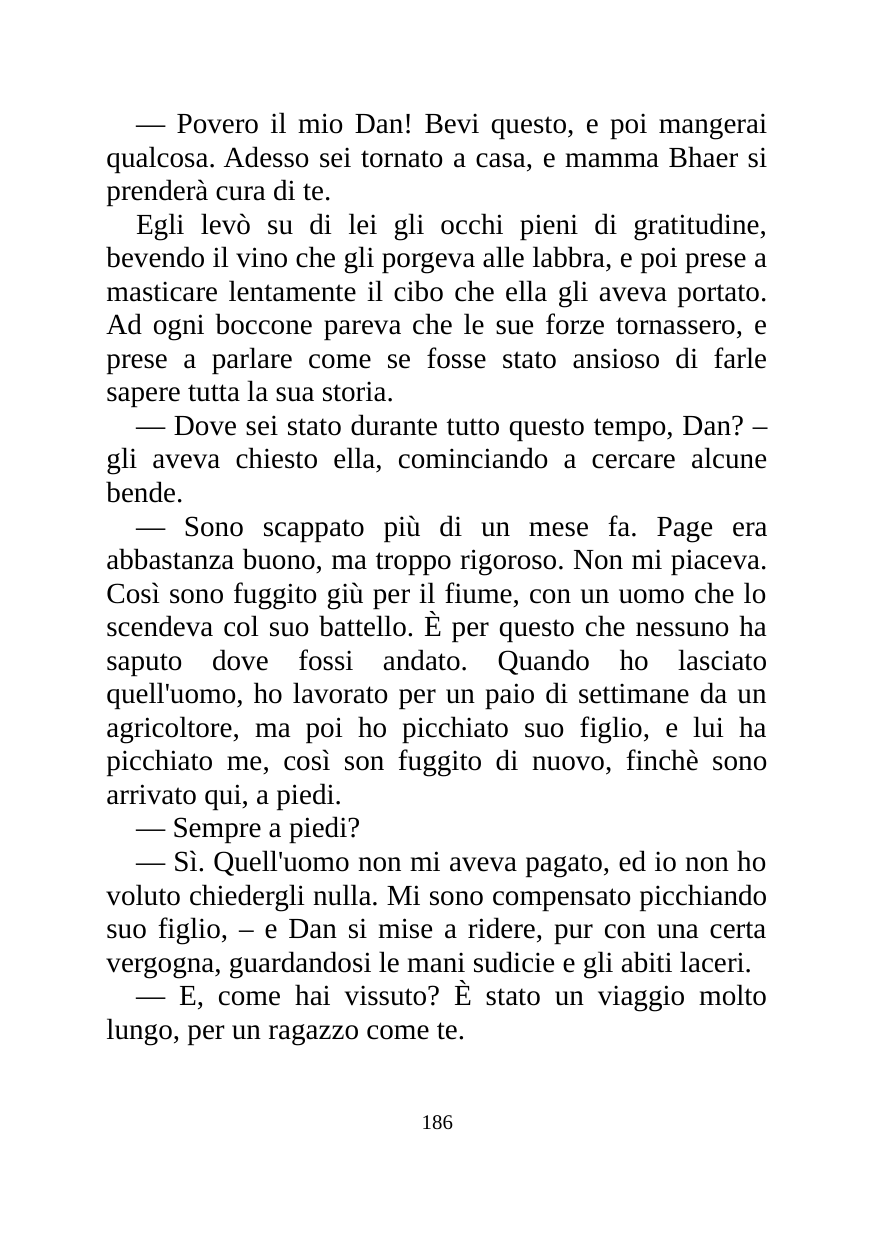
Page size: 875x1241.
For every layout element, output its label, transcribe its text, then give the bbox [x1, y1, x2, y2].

text — Sono scappato più di un mese fa. Page era abbastanza buono, ma troppo rigoroso. Non mi piaceva. Così sono fuggito giù per il fiume, con un uomo che lo scendeva col suo battello. È per questo che nessuno ha saputo dove fossi andato. Quando ho lasciato quell'uomo, ho lavorato per un paio di settimane da un agricoltore, ma poi ho picchiato suo figlio, e lui ha picchiato me, così son fuggito di nuovo, finchè sono arrivato qui, a piedi. [106, 509, 768, 811]
text — Sempre a piedi? [106, 811, 768, 844]
text — Dove sei stato durante tutto questo tempo, Dan? – gli aveva chiesto ella, cominciando a cercare alcune bende. [106, 408, 768, 509]
text — Sì. Quell'uomo non mi aveva pagato, ed io non ho voluto chiedergli nulla. Mi sono compensato picchiando suo figlio, – e Dan si mise a ridere, pur con una certa vergogna, guardandosi le mani sudicie e gli abiti laceri. [106, 844, 768, 978]
text Egli levò su di lei gli occhi pieni di gratitudine, bevendo il vino che gli porgeva alle labbra, e poi prese a masticare lentamente il cibo che ella gli aveva portato. Ad ogni boccone pareva che le sue forze tornassero, e prese a parlare come se fosse stato ansioso di farle sapere tutta la sua storia. [106, 207, 768, 408]
text — Povero il mio Dan! Bevi questo, e poi mangerai qualcosa. Adesso sei tornato a casa, e mamma Bhaer si prenderà cura di te. [106, 106, 768, 207]
text — E, come hai vissuto? È stato un viaggio molto lungo, per un ragazzo come te. [106, 978, 768, 1045]
